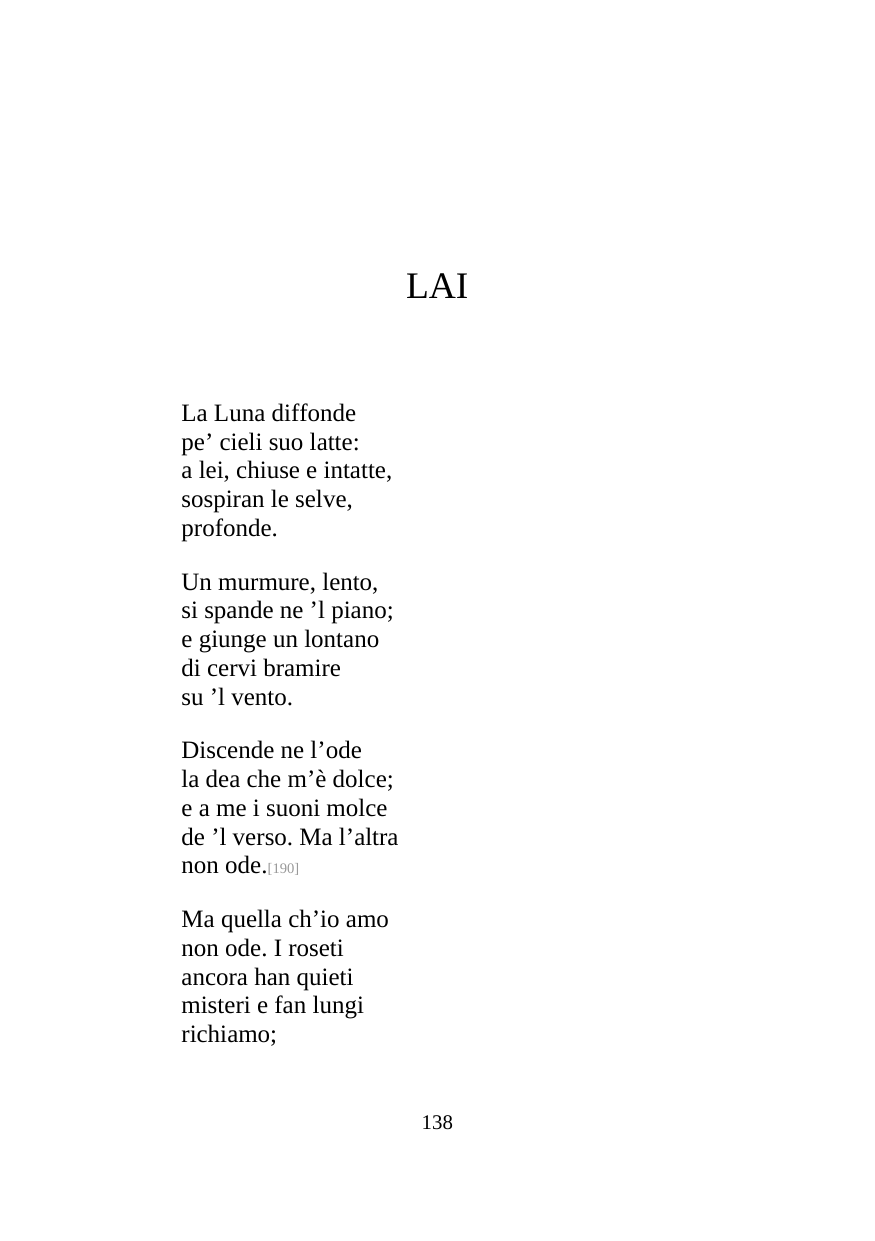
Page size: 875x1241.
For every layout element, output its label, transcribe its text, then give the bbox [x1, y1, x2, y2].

text Un murmure, lento, si spande ne ’l piano; e giunge un lontano di cervi bramire su ’l vento. [181, 567, 569, 711]
text Ma quella ch’io amo non ode. I roseti ancora han quieti misteri e fan lungi richiamo; [181, 904, 569, 1048]
text La Luna diffonde pe’ cieli suo latte: a lei, chiuse e intatte, sospiran le selve, profonde. [181, 398, 569, 542]
subtitle LAI [181, 264, 693, 307]
text Discende ne l’ode la dea che m’è dolce; e a me i suoni molce de ’l verso. Ma l’altra non ode.[190] [181, 736, 569, 879]
